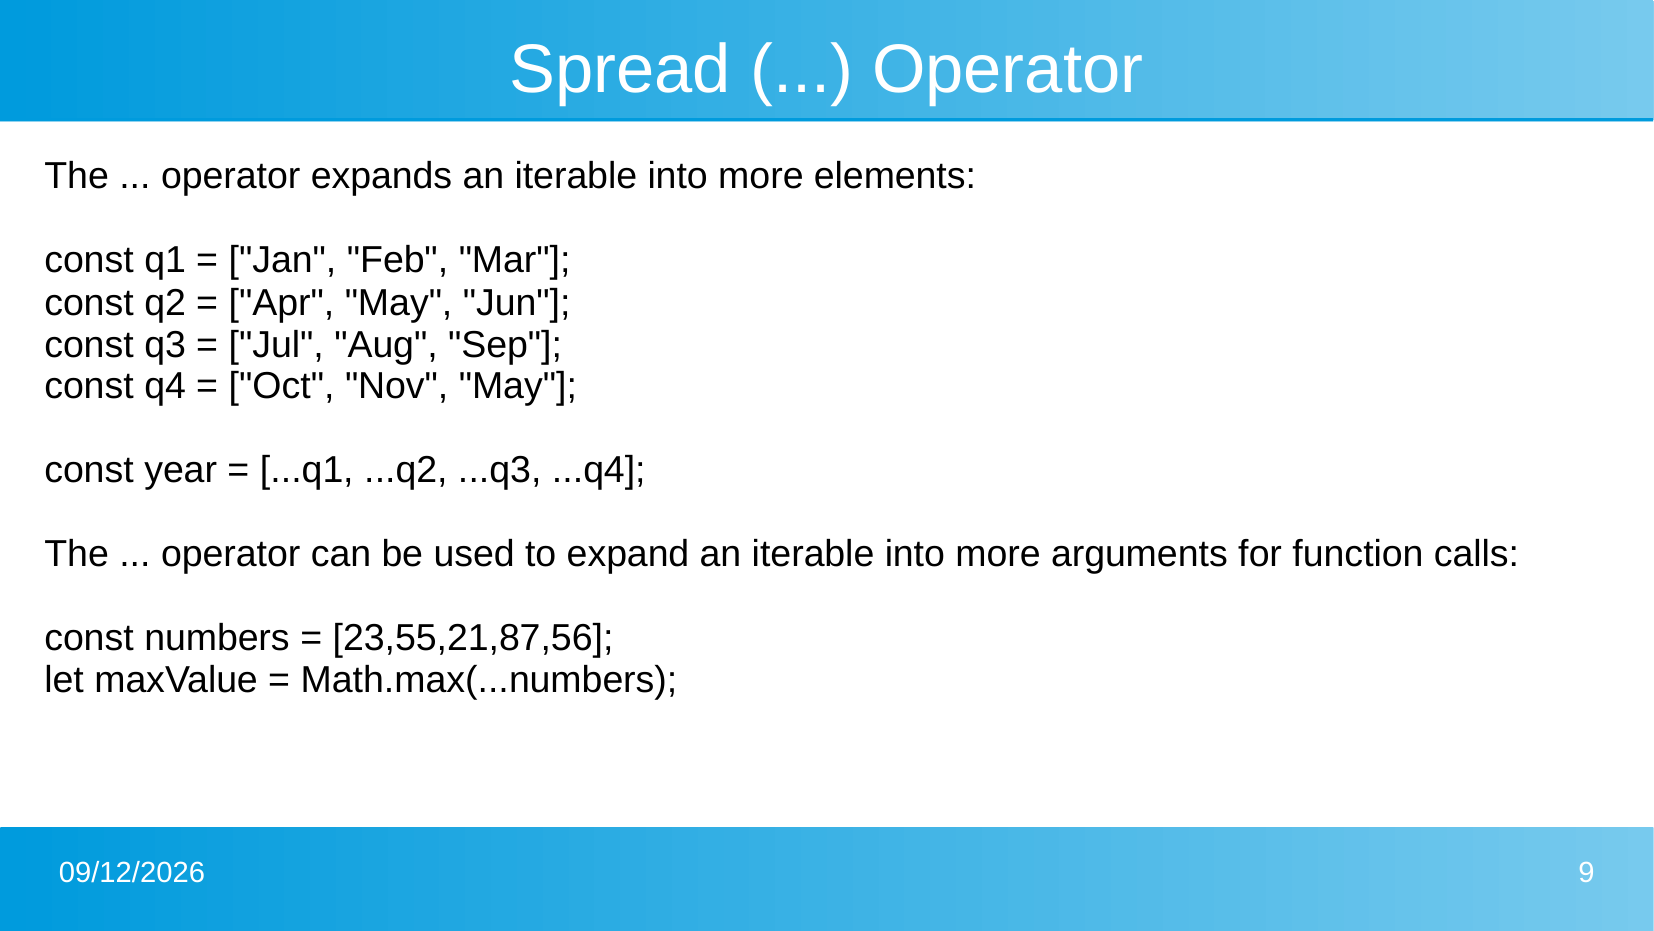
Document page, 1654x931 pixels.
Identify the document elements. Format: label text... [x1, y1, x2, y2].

title Spread (...) Operator [59, 29, 1595, 108]
text_box The ... operator expands an iterable into more elements: const q1 = ["Jan", "Feb", "Mar"]; const q2 = ["Apr", "May", "Jun"]; const q3 = ["Jul", "Aug", "Sep"]; const q4 = ["Oct", "Nov", "May"]; const year = [...q1, ...q2, ...q3, ...q4]; The ... operator can be used to expand an iterable into more arguments for function calls: const numbers = [23,55,21,87,56]; let maxValue = Math.max(...numbers); [29, 147, 1595, 709]
